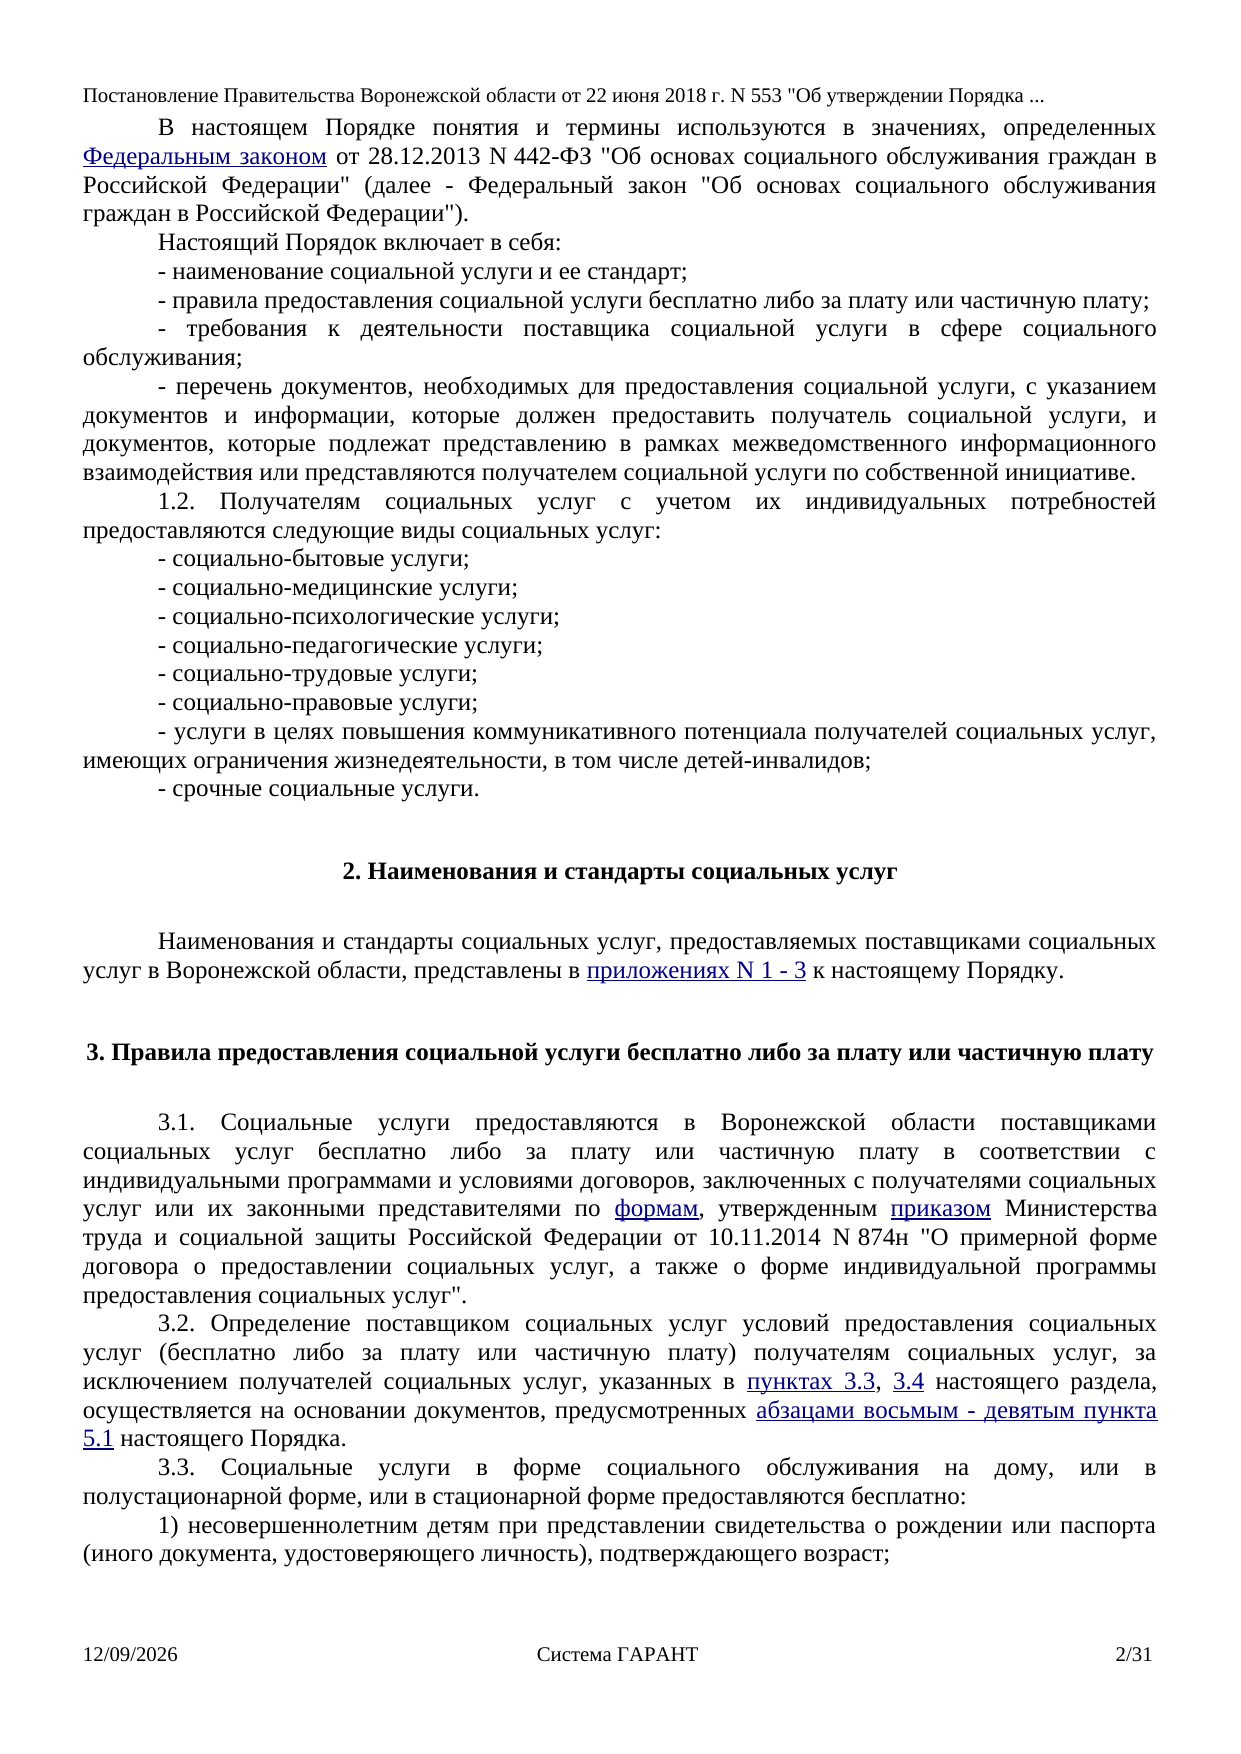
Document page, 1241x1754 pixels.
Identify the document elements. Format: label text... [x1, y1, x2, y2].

subtitle 3. Правила предоставления социальной услуги бесплатно либо за плату или частичную плату [83, 1037, 1157, 1066]
text 3.2. Определение поставщиком социальных услуг условий предоставления социальных услуг (бесплатно либо за плату или частичную плату) получателям социальных услуг, за исключением получателей социальных услуг, указанных в пунктах 3.3, 3.4 настоящего раздела, осуществляется на основании документов, предусмотренных абзацами восьмым - девятым пункта 5.1 настоящего Порядка. [83, 1308, 1157, 1452]
text - перечень документов, необходимых для предоставления социальной услуги, с указанием документов и информации, которые должен предоставить получатель социальной услуги, и документов, которые подлежат представлению в рамках межведомственного информационного взаимодействия или представляются получателем социальной услуги по собственной инициативе. [83, 371, 1157, 486]
text - правила предоставления социальной услуги бесплатно либо за плату или частичную плату; [83, 285, 1157, 313]
text В настоящем Порядке понятия и термины используются в значениях, определенных Федеральным законом от 28.12.2013 N 442-ФЗ "Об основах социального обслуживания граждан в Российской Федерации" (далее - Федеральный закон "Об основах социального обслуживания граждан в Российской Федерации"). [83, 112, 1157, 227]
text 3.1. Социальные услуги предоставляются в Воронежской области поставщиками социальных услуг бесплатно либо за плату или частичную плату в соответствии с индивидуальными программами и условиями договоров, заключенных с получателями социальных услуг или их законными представителями по формам, утвержденным приказом Министерства труда и социальной защиты Российской Федерации от 10.11.2014 N 874н "О примерной форме договора о предоставлении социальных услуг, а также о форме индивидуальной программы предоставления социальных услуг". [83, 1107, 1157, 1308]
text - наименование социальной услуги и ее стандарт; [83, 256, 1157, 285]
text Наименования и стандарты социальных услуг, предоставляемых поставщиками социальных услуг в Воронежской области, представлены в приложениях N 1 - 3 к настоящему Порядку. [83, 926, 1157, 983]
text - услуги в целях повышения коммуникативного потенциала получателей социальных услуг, имеющих ограничения жизнедеятельности, в том числе детей-инвалидов; [83, 716, 1157, 773]
text Настоящий Порядок включает в себя: [83, 227, 1157, 256]
text - социально-трудовые услуги; [83, 658, 1157, 687]
text 1) несовершеннолетним детям при представлении свидетельства о рождении или паспорта (иного документа, удостоверяющего личность), подтверждающего возраст; [83, 1510, 1157, 1567]
text - социально-медицинские услуги; [83, 572, 1157, 601]
text - требования к деятельности поставщика социальной услуги в сфере социального обслуживания; [83, 313, 1157, 371]
text 1.2. Получателям социальных услуг с учетом их индивидуальных потребностей предоставляются следующие виды социальных услуг: [83, 486, 1157, 543]
text - социально-бытовые услуги; [83, 543, 1157, 572]
text - срочные социальные услуги. [83, 773, 1157, 802]
text - социально-педагогические услуги; [83, 630, 1157, 658]
text 3.3. Социальные услуги в форме социального обслуживания на дому, или в полустационарной форме, или в стационарной форме предоставляются бесплатно: [83, 1452, 1157, 1510]
text - социально-психологические услуги; [83, 601, 1157, 630]
subtitle 2. Наименования и стандарты социальных услуг [83, 856, 1157, 885]
text - социально-правовые услуги; [83, 687, 1157, 716]
